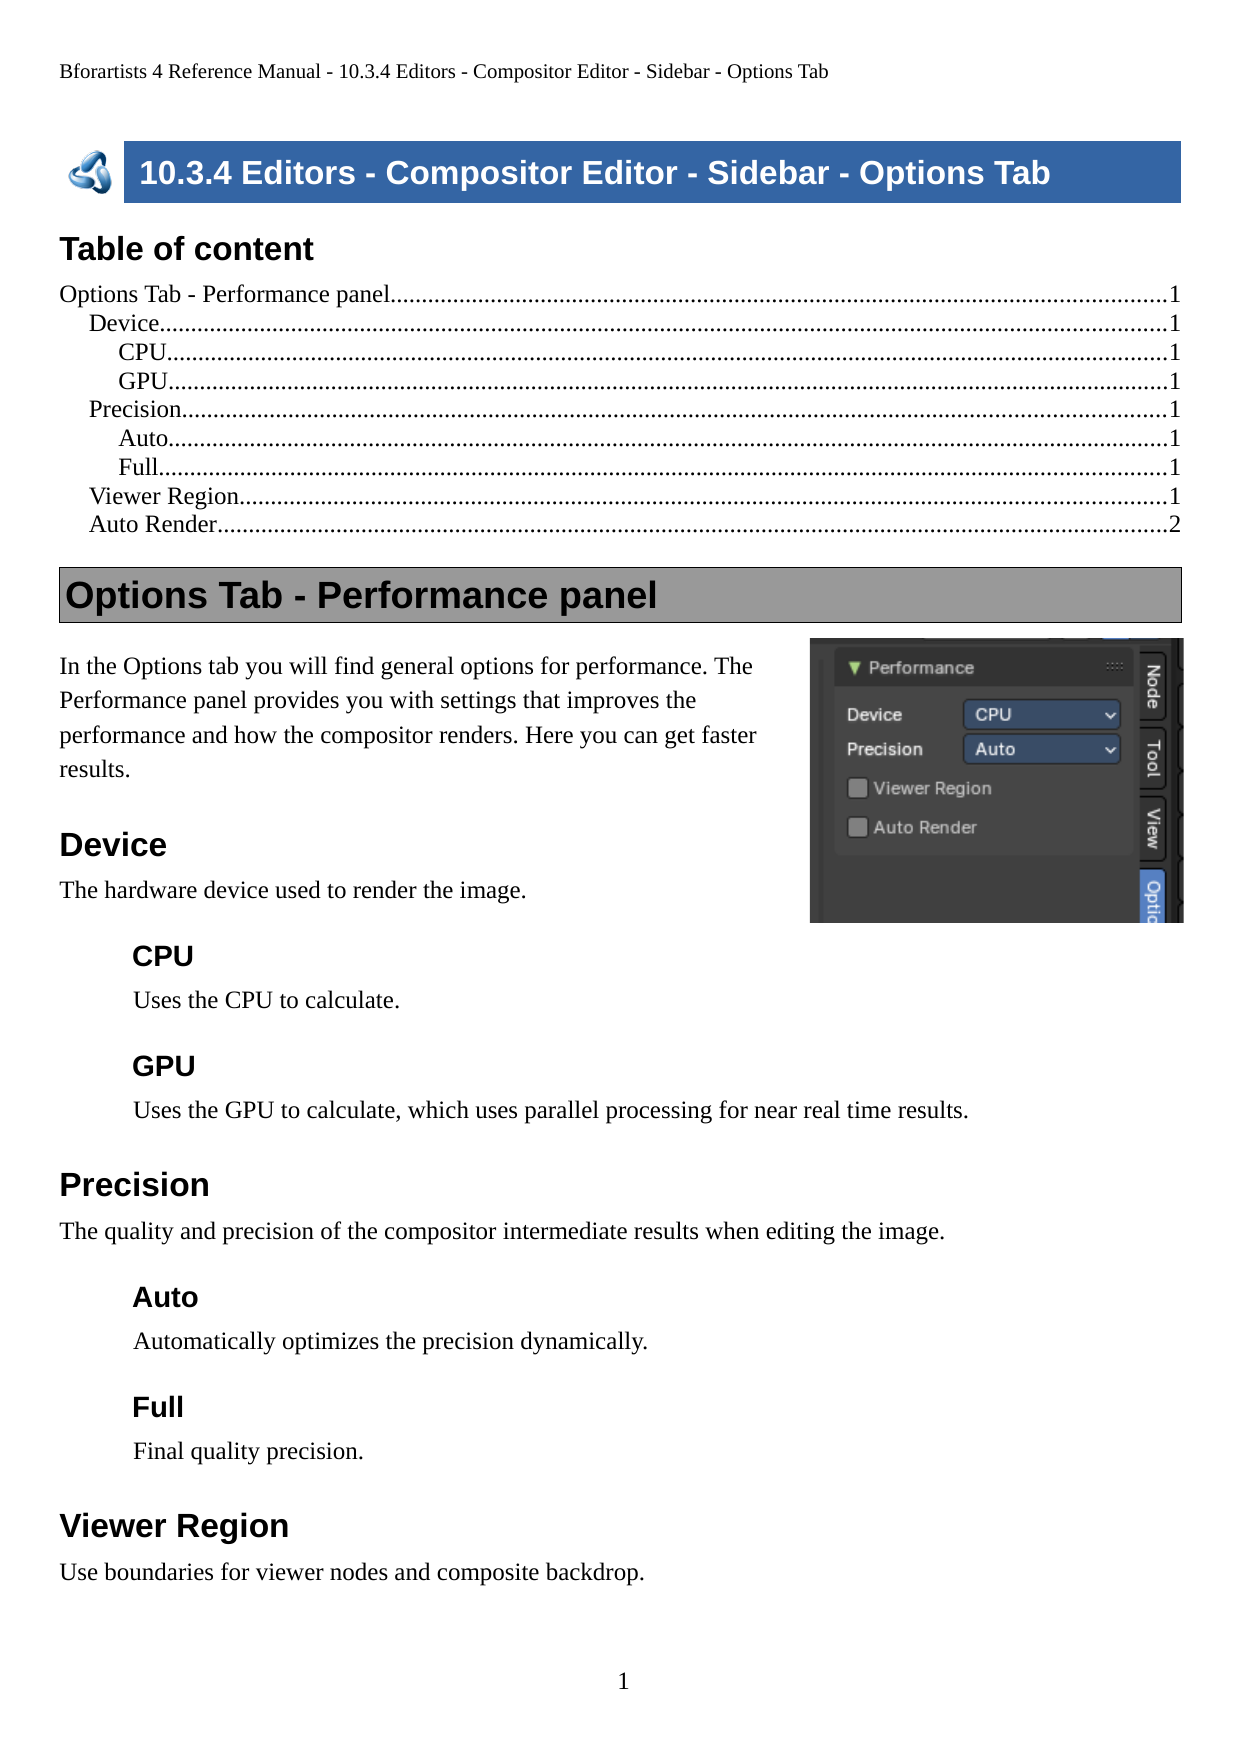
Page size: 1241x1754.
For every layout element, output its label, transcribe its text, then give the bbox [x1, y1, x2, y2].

text Auto Render 2 [88, 509, 1181, 538]
text GPU 1 [118, 366, 1181, 394]
table_header [59, 141, 124, 203]
text Uses the GPU to calculate, which uses parallel processing for near real time results. [133, 1095, 1181, 1124]
subtitle GPU [132, 1049, 1181, 1083]
subtitle Precision [59, 1165, 1181, 1204]
subtitle Auto [132, 1280, 1181, 1314]
text Full 1 [118, 452, 1181, 481]
table_header Options Tab - Performance panel [60, 568, 1181, 622]
text The quality and precision of the compositor intermediate results when editing the image. [59, 1216, 1181, 1245]
picture [809, 638, 1184, 923]
subtitle Table of content [59, 228, 1181, 267]
text In the Options tab you will find general options for performance. The Performance panel provides you with settings that improves the performance and how the compositor renders. Here you can get faster results. [59, 651, 809, 783]
text The hardware device used to render the image. [59, 876, 809, 904]
table_header 10.3.4 Editors - Compositor Editor - Sidebar - Options Tab [124, 141, 1181, 203]
text Uses the CPU to calculate. [133, 985, 1181, 1014]
text Device 1 [88, 308, 1181, 337]
subtitle Full [132, 1390, 1181, 1424]
text Viewer Region 1 [88, 481, 1181, 509]
text Precision 1 [88, 394, 1181, 423]
text CPU 1 [118, 337, 1181, 366]
picture [65, 147, 114, 197]
subtitle Device [59, 824, 809, 863]
text Auto 1 [118, 423, 1181, 452]
text Final quality precision. [133, 1436, 1181, 1465]
subtitle Viewer Region [59, 1506, 1181, 1545]
text Use boundaries for viewer nodes and composite backdrop. [59, 1557, 1181, 1586]
text Options Tab - Performance panel 1 [59, 279, 1181, 308]
subtitle CPU [132, 939, 1181, 973]
text Automatically optimizes the precision dynamically. [133, 1326, 1181, 1355]
